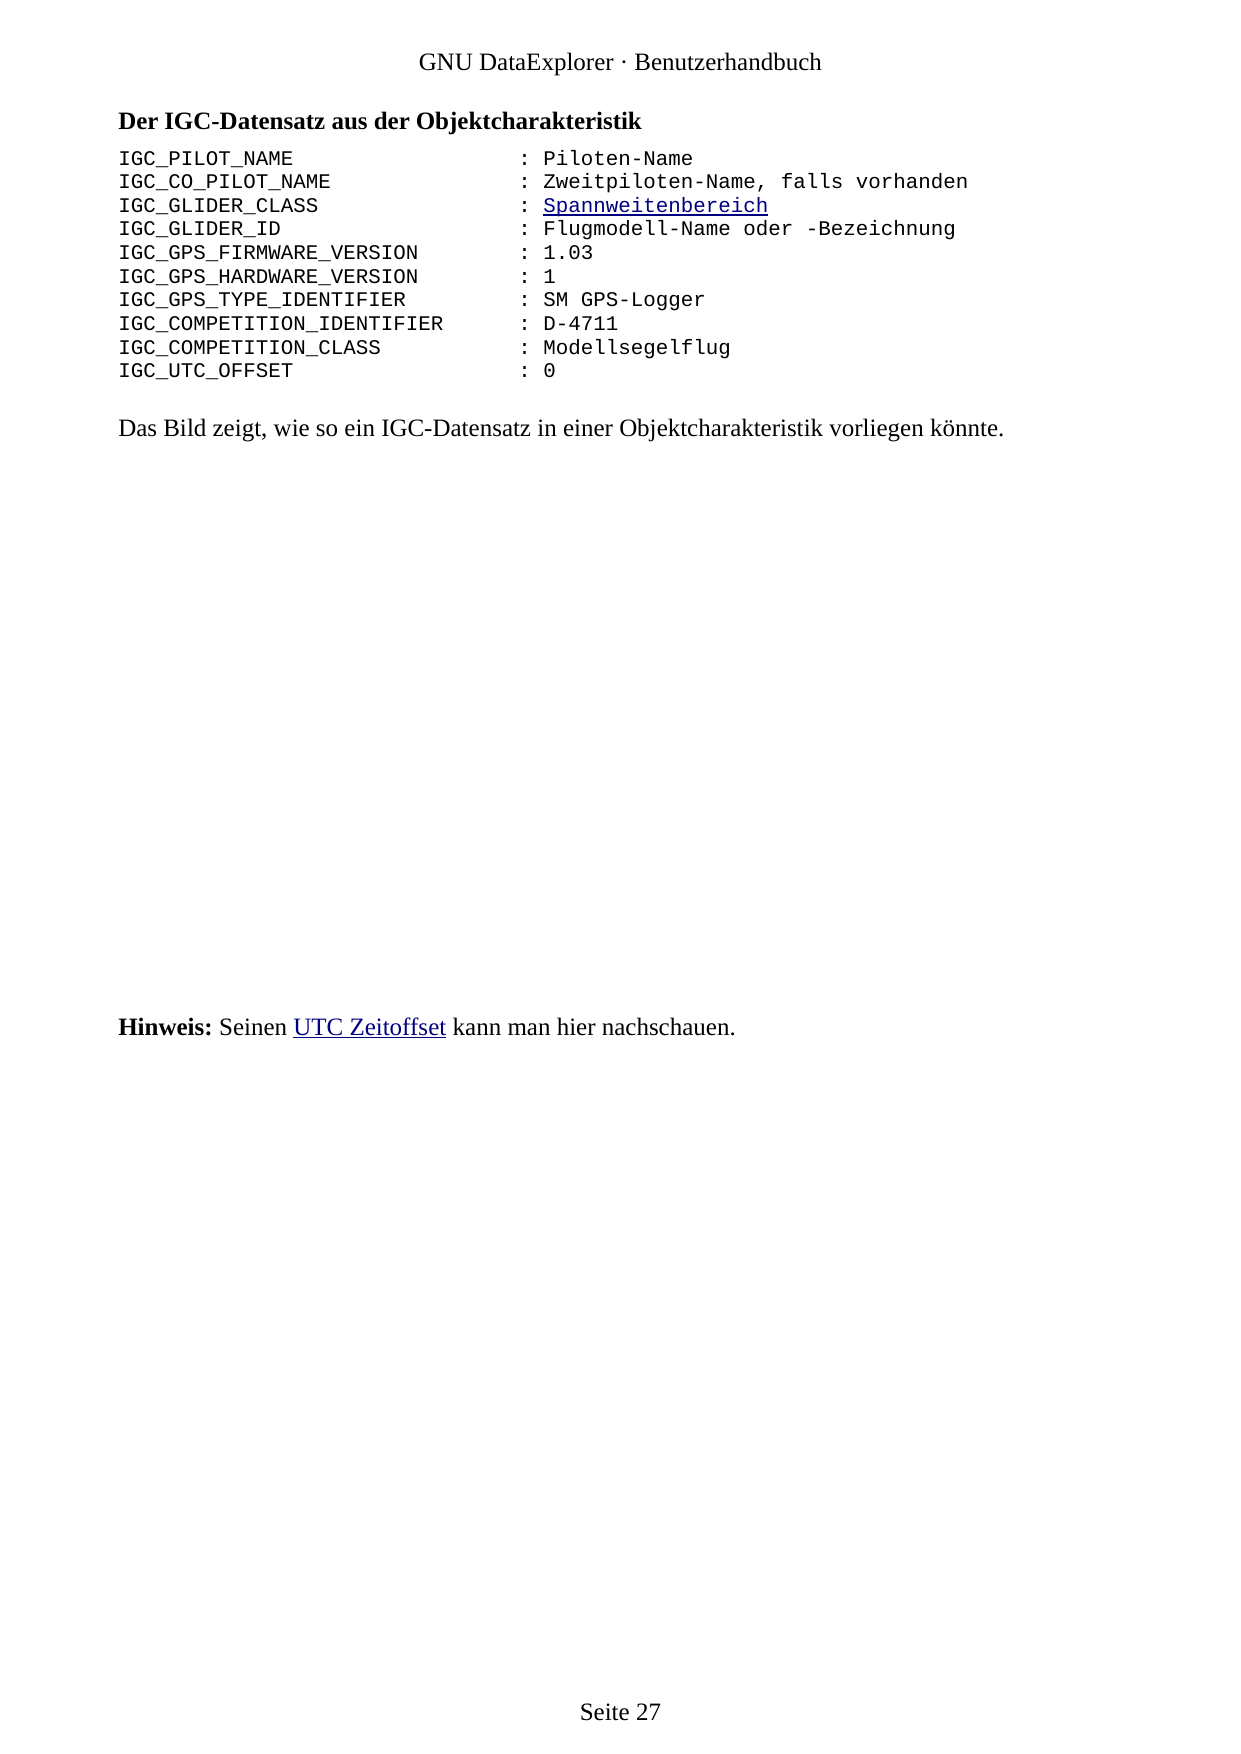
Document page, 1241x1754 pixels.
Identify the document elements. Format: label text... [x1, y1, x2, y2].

text IGC_COMPETITION_CLASS : Modellsegelflug [118, 337, 1122, 360]
text Der IGC-Datensatz aus der Objektcharakteristik [118, 106, 1122, 135]
text IGC_CO_PILOT_NAME : Zweitpiloten-Name, falls vorhanden [118, 171, 1122, 195]
text IGC_UTC_OFFSET : 0 [118, 360, 1122, 384]
text IGC_PILOT_NAME : Piloten-Name [118, 147, 1122, 171]
text Das Bild zeigt, wie so ein IGC-Datensatz in einer Objektcharakteristik vorliegen könnte. [118, 413, 1122, 442]
text IGC_GPS_TYPE_IDENTIFIER : SM GPS-Logger [118, 289, 1122, 313]
text IGC_GPS_FIRMWARE_VERSION : 1.03 [118, 242, 1122, 266]
text IGC_GLIDER_CLASS : Spannweitenbereich [118, 195, 1122, 218]
text IGC_GLIDER_ID : Flugmodell-Name oder -Bezeichnung [118, 218, 1122, 242]
text IGC_GPS_HARDWARE_VERSION : 1 [118, 266, 1122, 289]
text Hinweis: Seinen UTC Zeitoffset kann man hier nachschauen. [118, 1012, 1122, 1040]
text IGC_COMPETITION_IDENTIFIER : D-4711 [118, 313, 1122, 337]
